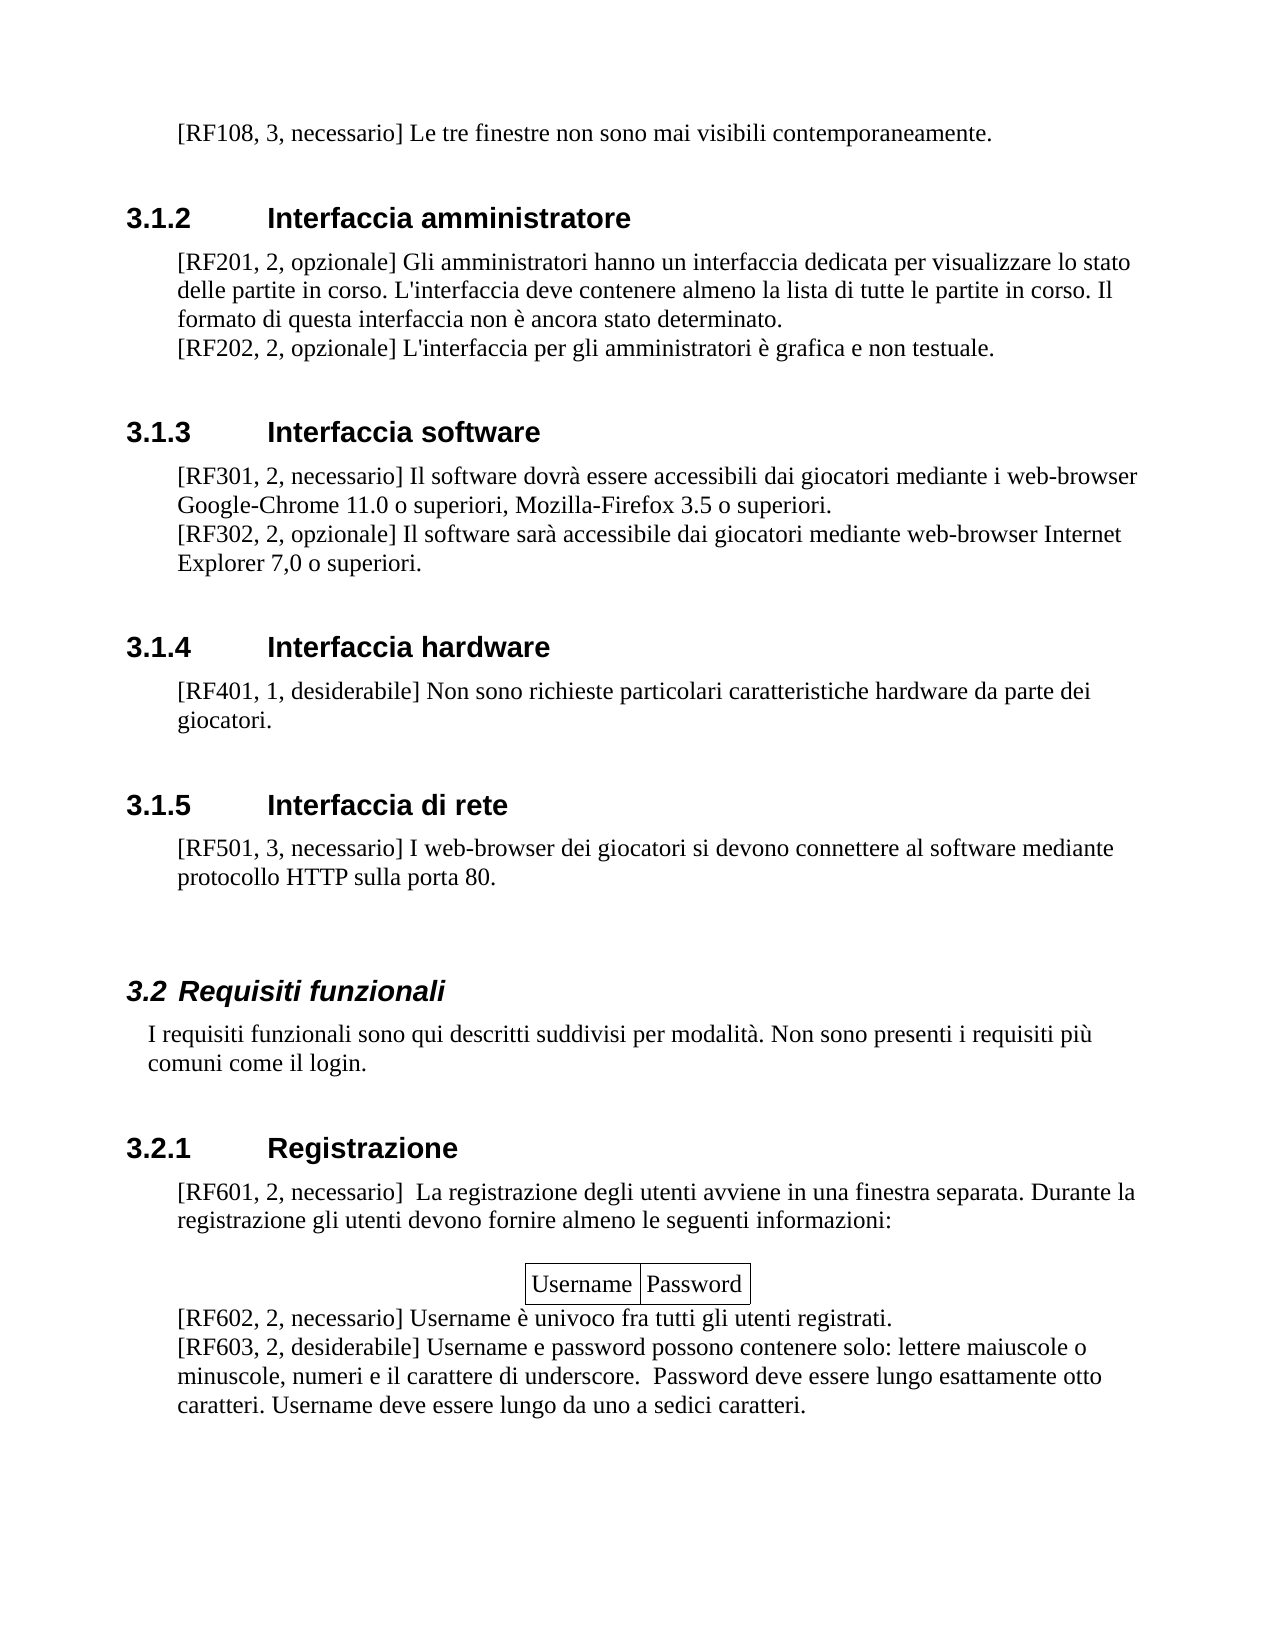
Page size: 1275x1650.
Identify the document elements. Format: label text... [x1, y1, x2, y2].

table_header Password [641, 1264, 750, 1303]
subtitle Interfaccia hardware [118, 630, 1157, 664]
subtitle Interfaccia amministratore [118, 201, 1157, 234]
subtitle Interfaccia software [118, 415, 1157, 449]
table_header Username [526, 1264, 640, 1303]
text [RF301, 2, necessario] Il software dovrà essere accessibili dai giocatori mediante i web-browser Google-Chrome 11.0 o superiori, Mozilla-Firefox 3.5 o superiori. [177, 461, 1157, 519]
text [RF401, 1, desiderabile] Non sono richieste particolari caratteristiche hardware da parte dei giocatori. [177, 676, 1157, 734]
text [RF202, 2, opzionale] L'interfaccia per gli amministratori è grafica e non testuale. [177, 333, 1157, 362]
text [RF603, 2, desiderabile] Username e password possono contenere solo: lettere maiuscole o minuscole, numeri e il carattere di underscore. Password deve essere lungo esattamente otto caratteri. Username deve essere lungo da uno a sedici caratteri. [177, 1332, 1157, 1418]
text [RF201, 2, opzionale] Gli amministratori hanno un interfaccia dedicata per visualizzare lo stato delle partite in corso. L'interfaccia deve contenere almeno la lista di tutte le partite in corso. Il formato di questa interfaccia non è ancora stato determinato. [177, 247, 1157, 333]
subtitle Requisiti funzionali [118, 973, 1157, 1007]
subtitle Interfaccia di rete [118, 787, 1157, 821]
text I requisiti funzionali sono qui descritti suddivisi per modalità. Non sono presenti i requisiti più comuni come il login. [148, 1019, 1157, 1077]
text [RF601, 2, necessario] La registrazione degli utenti avviene in una finestra separata. Durante la registrazione gli utenti devono fornire almeno le seguenti informazioni: [177, 1177, 1157, 1234]
text [RF108, 3, necessario] Le tre finestre non sono mai visibili contemporaneamente. [177, 118, 1157, 147]
subtitle Registrazione [118, 1131, 1157, 1164]
text [RF302, 2, opzionale] Il software sarà accessibile dai giocatori mediante web-browser Internet Explorer 7,0 o superiori. [177, 519, 1157, 576]
text [RF501, 3, necessario] I web-browser dei giocatori si devono connettere al software mediante protocollo HTTP sulla porta 80. [177, 833, 1157, 891]
text [RF602, 2, necessario] Username è univoco fra tutti gli utenti registrati. [177, 1303, 1157, 1332]
